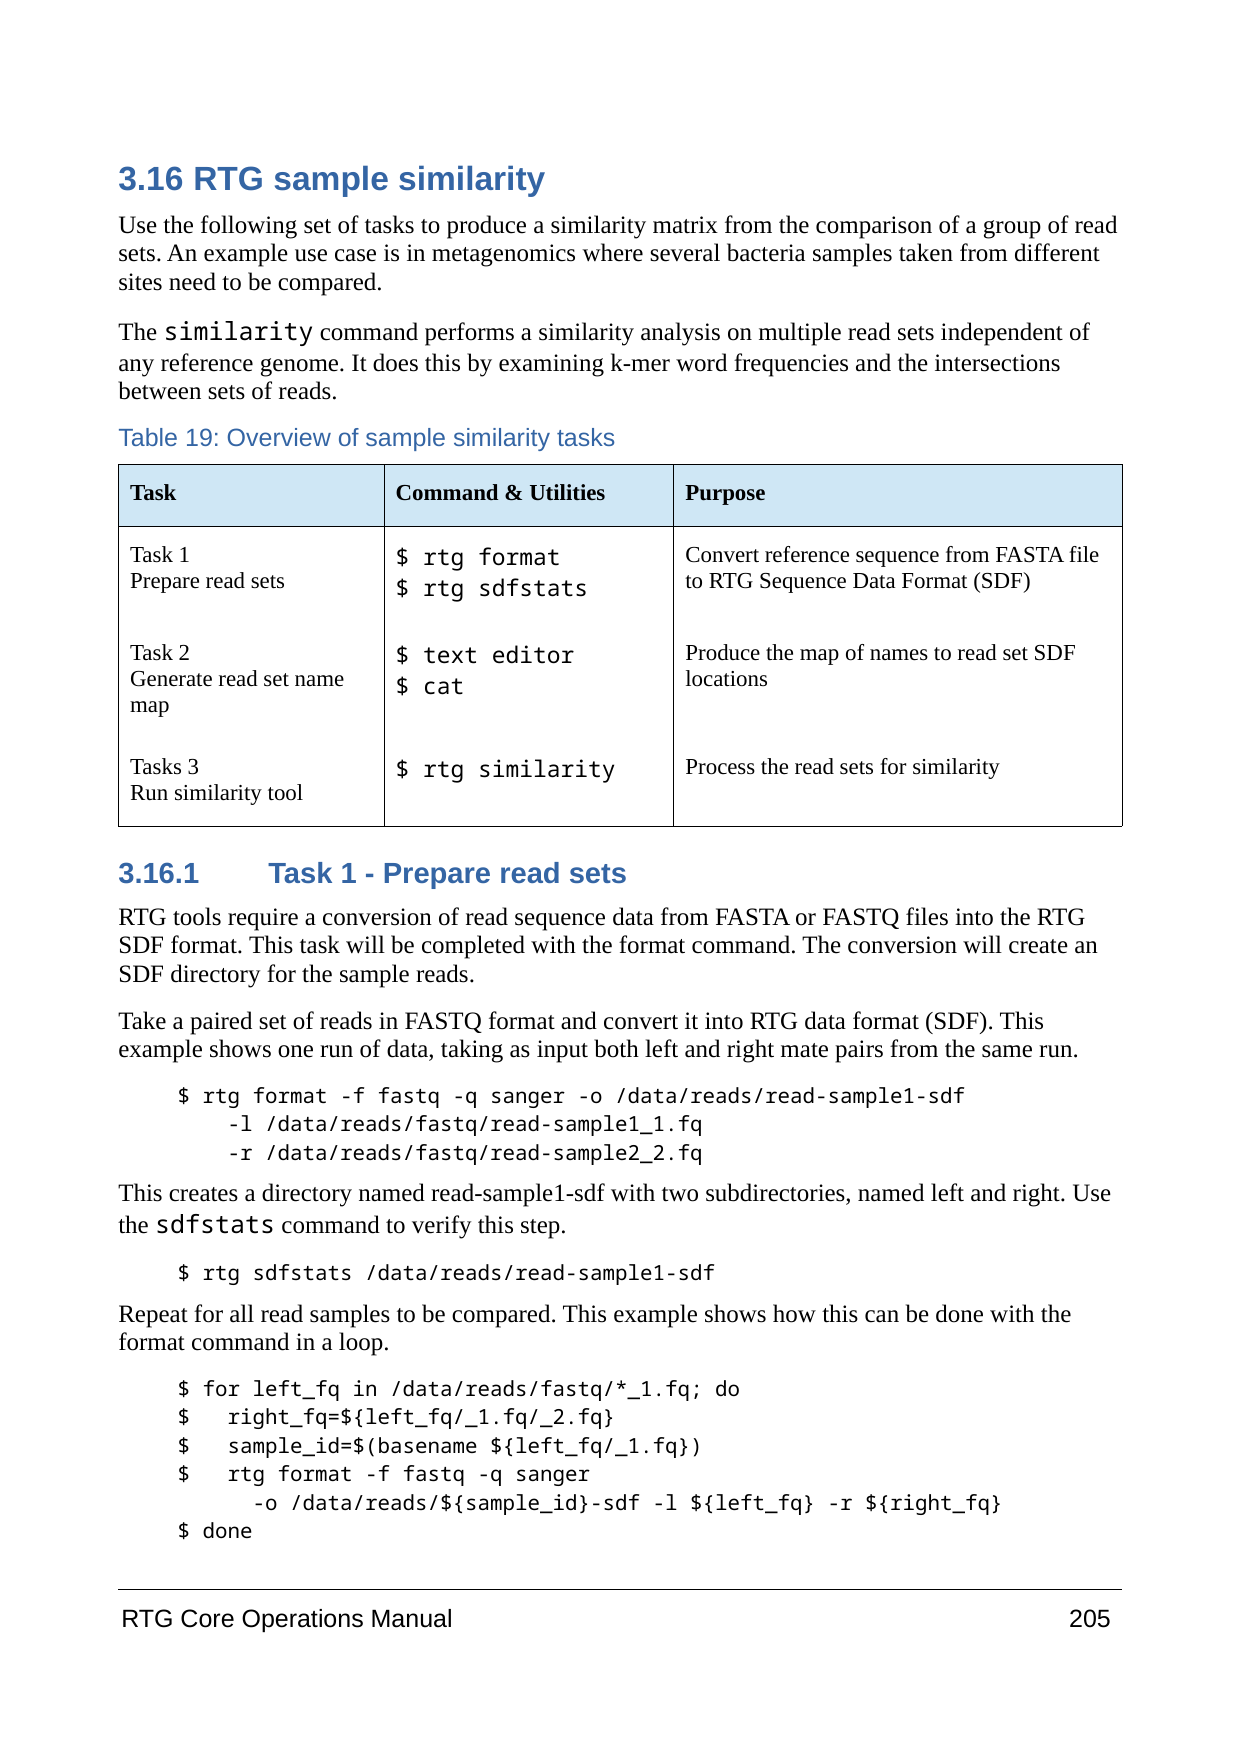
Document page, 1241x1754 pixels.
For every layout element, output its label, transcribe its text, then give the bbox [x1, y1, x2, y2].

text -l /data/reads/fastq/read-sample1_1.fq [177, 1109, 1122, 1138]
table_cell Task 2 Generate read set name map [119, 624, 384, 738]
text The similarity command performs a similarity analysis on multiple read sets independent of any reference genome. It does this by examining k-mer word frequencies and the intersections between sets of reads. [118, 314, 1122, 405]
table_cell $ rtg format $ rtg sdfstats [385, 527, 673, 624]
text Take a paired set of reads in FASTQ format and convert it into RTG data format (SDF). This example shows one run of data, taking as input both left and right mate pairs from the same run. [118, 1006, 1122, 1063]
text Table 19: Overview of sample similarity tasks [118, 423, 1122, 452]
table_cell $ rtg similarity [385, 738, 673, 826]
table_cell Produce the map of names to read set SDF locations [674, 624, 1122, 738]
table_header Command & Utilities [385, 465, 673, 526]
text $ rtg sdfstats /data/reads/read-sample1-sdf [177, 1258, 1122, 1287]
text $ for left_fq in /data/reads/fastq/*_1.fq; do [177, 1374, 1122, 1402]
text $ right_fq=${left_fq/_1.fq/_2.fq} [177, 1402, 1122, 1431]
text Use the following set of tasks to produce a similarity matrix from the comparison of a group of read sets. An example use case is in metagenomics where several bacteria samples taken from different sites need to be compared. [118, 210, 1122, 296]
table_cell Convert reference sequence from FASTA file to RTG Sequence Data Format (SDF) [674, 527, 1122, 624]
text $ done [177, 1516, 1122, 1544]
subtitle RTG sample similarity [118, 159, 1122, 197]
table_header Purpose [674, 465, 1122, 526]
text Repeat for all read samples to be compared. This example shows how this can be done with the format command in a loop. [118, 1299, 1122, 1356]
text $ rtg format -f fastq -q sanger [177, 1459, 1122, 1488]
subtitle Task 1 - Prepare read sets [118, 856, 1122, 889]
table_cell Tasks 3 Run similarity tool [119, 738, 384, 826]
table_cell Task 1 Prepare read sets [119, 527, 384, 624]
text -o /data/reads/${sample_id}-sdf -l ${left_fq} -r ${right_fq} [177, 1488, 1122, 1516]
text This creates a directory named read-sample1-sdf with two subdirectories, named left and right. Use the sdfstats command to verify this step. [118, 1178, 1122, 1241]
text $ rtg format -f fastq -q sanger -o /data/reads/read-sample1-sdf [177, 1081, 1122, 1109]
text RTG tools require a conversion of read sequence data from FASTA or FASTQ files into the RTG SDF format. This task will be completed with the format command. The conversion will create an SDF directory for the sample reads. [118, 902, 1122, 988]
table_cell Process the read sets for similarity [674, 738, 1122, 826]
table_cell $ text editor $ cat [385, 624, 673, 738]
table_header Task [119, 465, 384, 526]
text $ sample_id=$(basename ${left_fq/_1.fq}) [177, 1431, 1122, 1459]
text -r /data/reads/fastq/read-sample2_2.fq [177, 1138, 1122, 1166]
